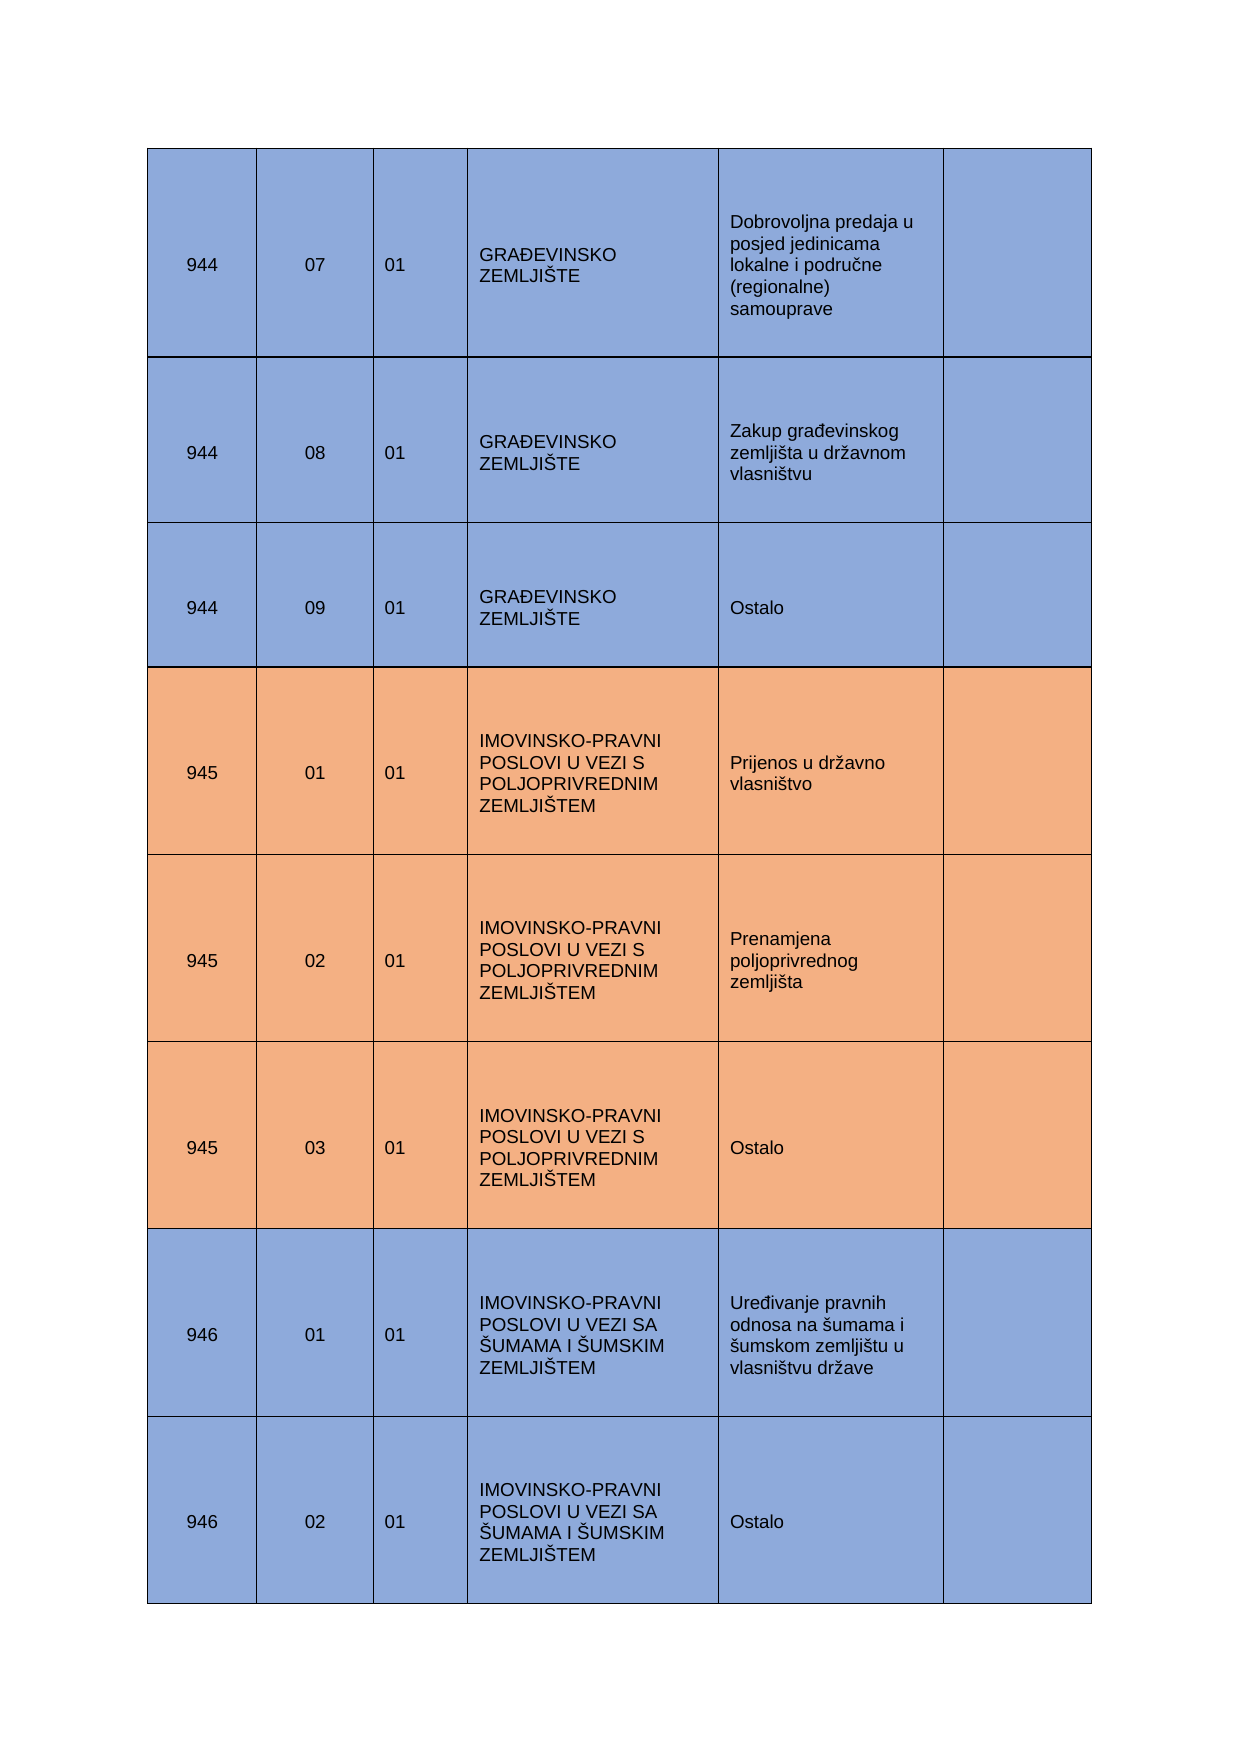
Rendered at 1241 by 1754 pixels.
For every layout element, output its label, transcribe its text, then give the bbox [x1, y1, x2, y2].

table_cell IMOVINSKO-PRAVNI POSLOVI U VEZI S POLJOPRIVREDNIM ZEMLJIŠTEM [468, 668, 718, 854]
table_cell Ostalo [719, 1417, 943, 1603]
table_cell 01 [374, 358, 467, 522]
table_cell Prenamjena poljoprivrednog zemljišta [719, 855, 943, 1041]
table_cell Prijenos u državno vlasništvo [719, 668, 943, 854]
table_cell [944, 855, 1091, 1041]
table_cell 945 [148, 855, 256, 1041]
table_cell 01 [257, 668, 373, 854]
table_cell GRAĐEVINSKO ZEMLJIŠTE [468, 523, 718, 666]
table_cell 02 [257, 855, 373, 1041]
table_cell 946 [148, 1229, 256, 1416]
table_cell 09 [257, 523, 373, 666]
table_cell 945 [148, 668, 256, 854]
table_cell 944 [148, 523, 256, 666]
table_cell 01 [374, 523, 467, 666]
table_cell Zakup građevinskog zemljišta u državnom vlasništvu [719, 358, 943, 522]
table_cell 946 [148, 1417, 256, 1603]
table_cell 01 [374, 1042, 467, 1228]
table_cell Dobrovoljna predaja u posjed jedinicama lokalne i područne (regionalne) samouprave [719, 149, 943, 356]
table_cell 01 [374, 1229, 467, 1416]
table_cell Uređivanje pravnih odnosa na šumama i šumskom zemljištu u vlasništvu države [719, 1229, 943, 1416]
table_cell IMOVINSKO-PRAVNI POSLOVI U VEZI SA ŠUMAMA I ŠUMSKIM ZEMLJIŠTEM [468, 1417, 718, 1603]
table_cell 944 [148, 149, 256, 356]
table_cell 01 [374, 855, 467, 1041]
table_cell 01 [374, 1417, 467, 1603]
table_cell GRAĐEVINSKO ZEMLJIŠTE [468, 149, 718, 356]
table_cell [944, 1417, 1091, 1603]
table_cell 03 [257, 1042, 373, 1228]
table_cell [944, 668, 1091, 854]
table_cell GRAĐEVINSKO ZEMLJIŠTE [468, 358, 718, 522]
table_cell 07 [257, 149, 373, 356]
table_cell Ostalo [719, 523, 943, 666]
table_cell 01 [257, 1229, 373, 1416]
table_cell 01 [374, 668, 467, 854]
table_cell 01 [374, 149, 467, 356]
table_cell [944, 1042, 1091, 1228]
table_cell IMOVINSKO-PRAVNI POSLOVI U VEZI SA ŠUMAMA I ŠUMSKIM ZEMLJIŠTEM [468, 1229, 718, 1416]
table_cell 944 [148, 358, 256, 522]
table_cell [944, 523, 1091, 666]
table_cell Ostalo [719, 1042, 943, 1228]
table_cell [944, 1229, 1091, 1416]
table_cell IMOVINSKO-PRAVNI POSLOVI U VEZI S POLJOPRIVREDNIM ZEMLJIŠTEM [468, 1042, 718, 1228]
table_cell 02 [257, 1417, 373, 1603]
table_cell [944, 358, 1091, 522]
table_cell 08 [257, 358, 373, 522]
table_cell [944, 149, 1091, 356]
table_cell IMOVINSKO-PRAVNI POSLOVI U VEZI S POLJOPRIVREDNIM ZEMLJIŠTEM [468, 855, 718, 1041]
table_cell 945 [148, 1042, 256, 1228]
